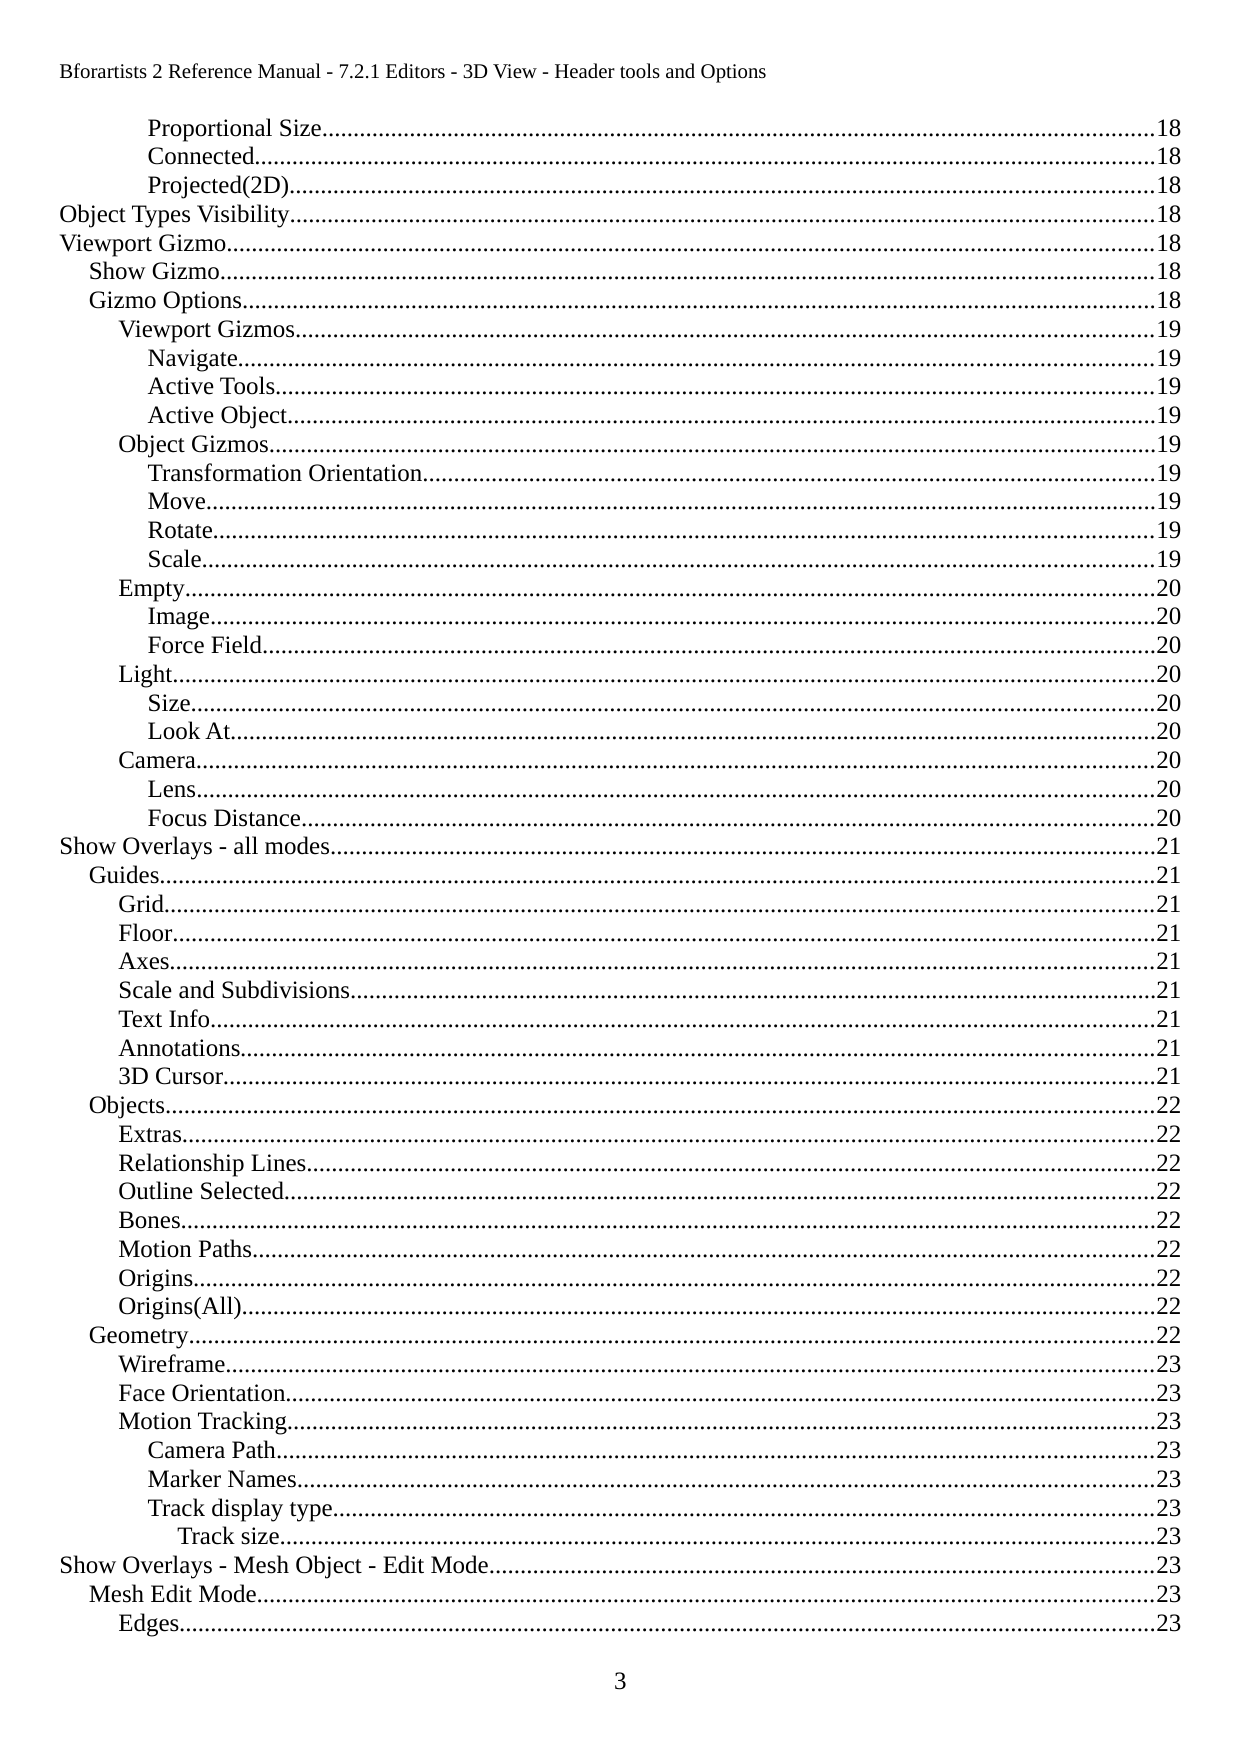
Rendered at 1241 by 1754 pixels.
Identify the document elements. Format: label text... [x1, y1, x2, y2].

text Show Overlays - Mesh Object - Edit Mode 23 [59, 1550, 1181, 1579]
text Bones 22 [118, 1205, 1181, 1234]
text Track display type 23 [147, 1493, 1181, 1521]
text Camera Path 23 [147, 1435, 1181, 1464]
text Move 19 [147, 486, 1181, 515]
text Motion Paths 22 [118, 1234, 1181, 1263]
text Scale and Subdivisions 21 [118, 975, 1181, 1004]
text Viewport Gizmos 19 [118, 314, 1181, 343]
text Objects 22 [88, 1090, 1181, 1119]
text Geometry 22 [88, 1320, 1181, 1349]
text Motion Tracking 23 [118, 1406, 1181, 1435]
text Image 20 [147, 601, 1181, 630]
text Camera 20 [118, 745, 1181, 774]
text Wireframe 23 [118, 1349, 1181, 1378]
text Axes 21 [118, 946, 1181, 975]
text Scale 19 [147, 544, 1181, 573]
text Floor 21 [118, 918, 1181, 946]
text Connected 18 [147, 141, 1181, 170]
text 3D Cursor 21 [118, 1061, 1181, 1090]
text Face Orientation 23 [118, 1378, 1181, 1406]
text Size 20 [147, 688, 1181, 716]
text Extras 22 [118, 1119, 1181, 1148]
text Origins 22 [118, 1263, 1181, 1291]
text Origins(All) 22 [118, 1291, 1181, 1320]
text Guides 21 [88, 860, 1181, 889]
text Rotate 19 [147, 515, 1181, 544]
text Text Info 21 [118, 1004, 1181, 1033]
text Viewport Gizmo 18 [59, 228, 1181, 256]
text Gizmo Options 18 [88, 285, 1181, 314]
text Empty 20 [118, 573, 1181, 601]
text Force Field 20 [147, 630, 1181, 659]
text Active Object 19 [147, 400, 1181, 429]
text Light 20 [118, 659, 1181, 688]
text Navigate 19 [147, 343, 1181, 371]
text Proportional Size 18 [147, 113, 1181, 141]
text Lens 20 [147, 774, 1181, 803]
text Relationship Lines 22 [118, 1148, 1181, 1176]
text Edges 23 [118, 1608, 1181, 1636]
text Marker Names 23 [147, 1464, 1181, 1493]
text Track size 23 [177, 1521, 1181, 1550]
text Annotations 21 [118, 1033, 1181, 1061]
text Object Types Visibility 18 [59, 199, 1181, 228]
text Transformation Orientation 19 [147, 458, 1181, 486]
text Look At 20 [147, 716, 1181, 745]
text Active Tools 19 [147, 371, 1181, 400]
text Grid 21 [118, 889, 1181, 918]
text Show Gizmo 18 [88, 256, 1181, 285]
text Object Gizmos 19 [118, 429, 1181, 458]
text Mesh Edit Mode 23 [88, 1579, 1181, 1608]
text Projected(2D) 18 [147, 170, 1181, 199]
text Show Overlays - all modes 21 [59, 831, 1181, 860]
text Outline Selected 22 [118, 1176, 1181, 1205]
text Focus Distance 20 [147, 803, 1181, 831]
